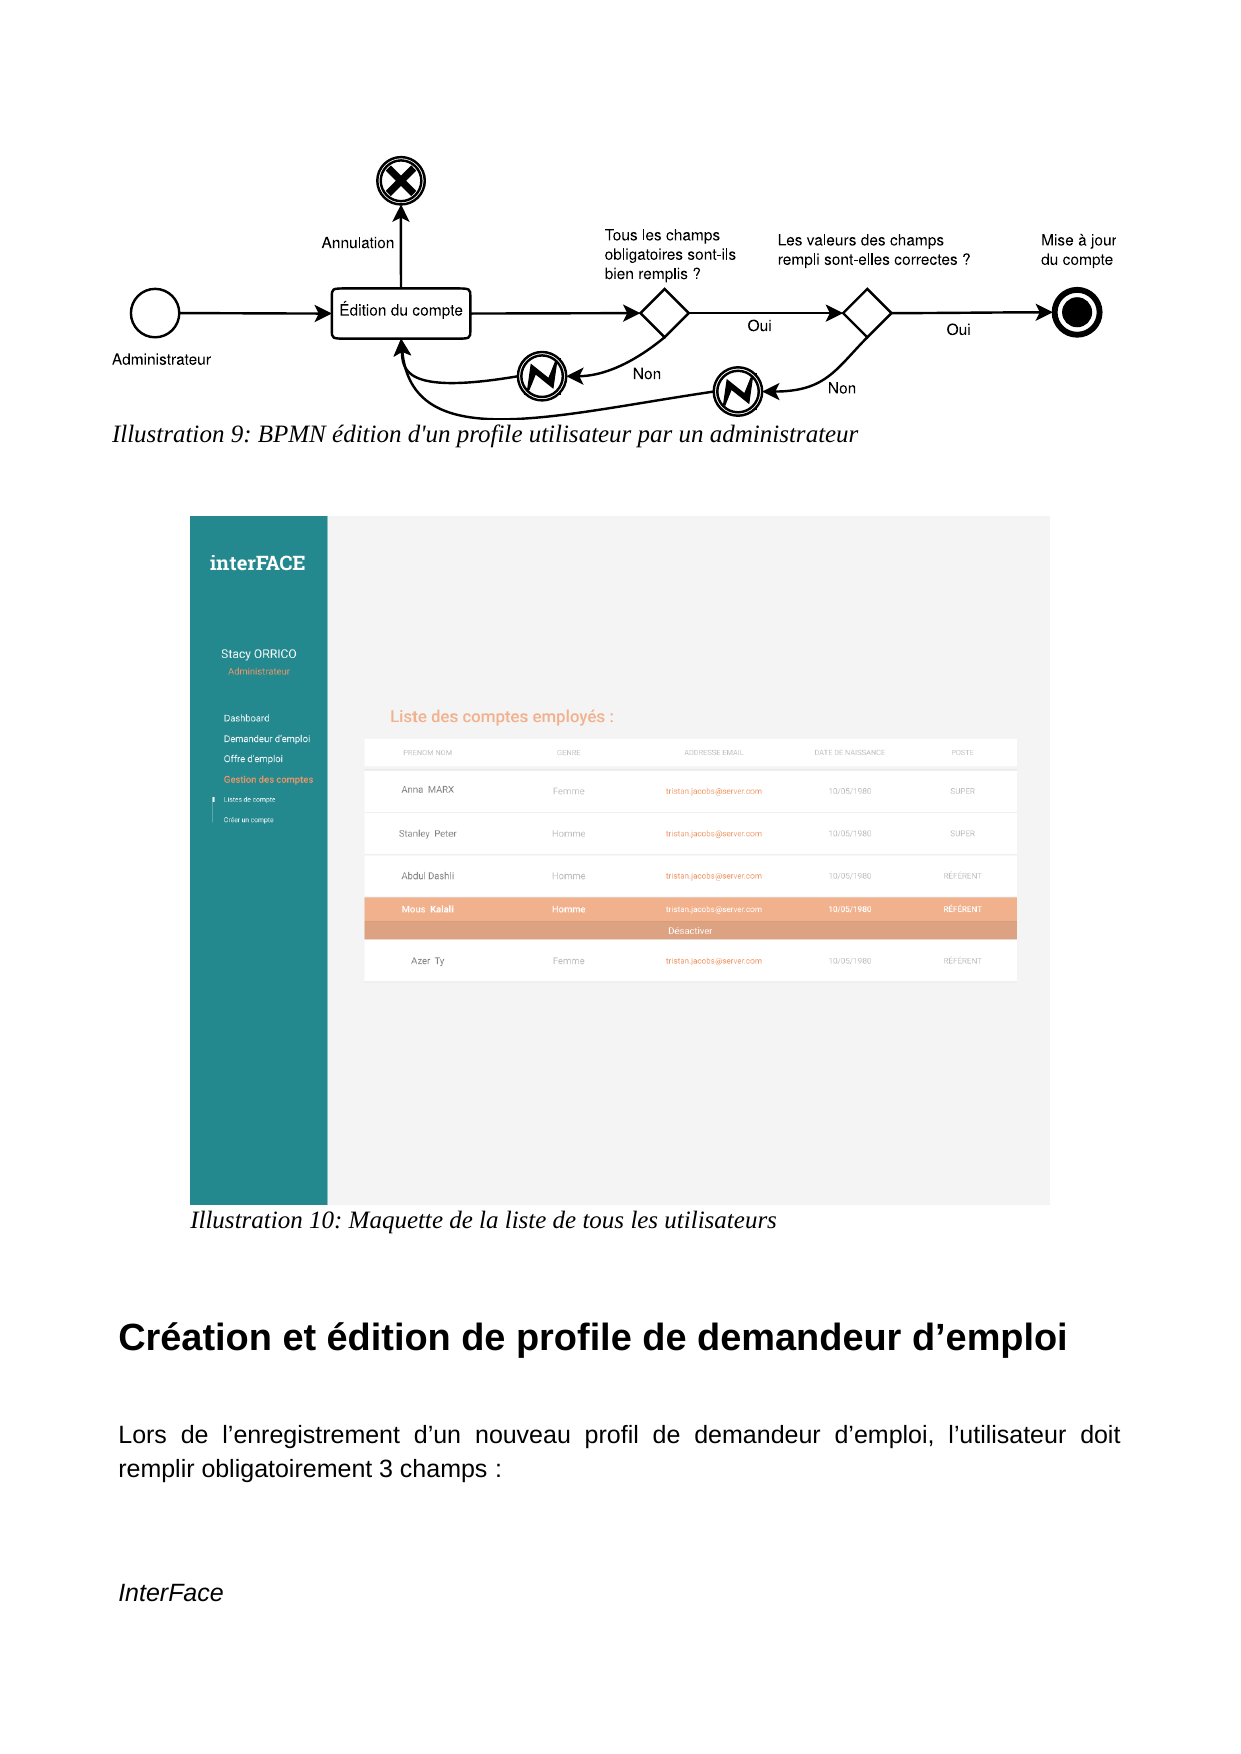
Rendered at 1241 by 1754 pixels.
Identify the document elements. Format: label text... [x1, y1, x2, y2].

text Illustration 9: BPMN édition d'un profile utilisateur par un administrateur [112, 156, 1144, 448]
text Lors de l’enregistrement d’un nouveau profil de demandeur d’emploi, l’utilisateur doit remplir obligatoirement 3 champs : [118, 1420, 1122, 1483]
picture [190, 516, 1050, 1205]
text Illustration 10: Maquette de la liste de tous les utilisateurs [190, 1205, 1050, 1233]
subtitle Création et édition de profile de demandeur d’emploi [118, 1315, 1122, 1358]
